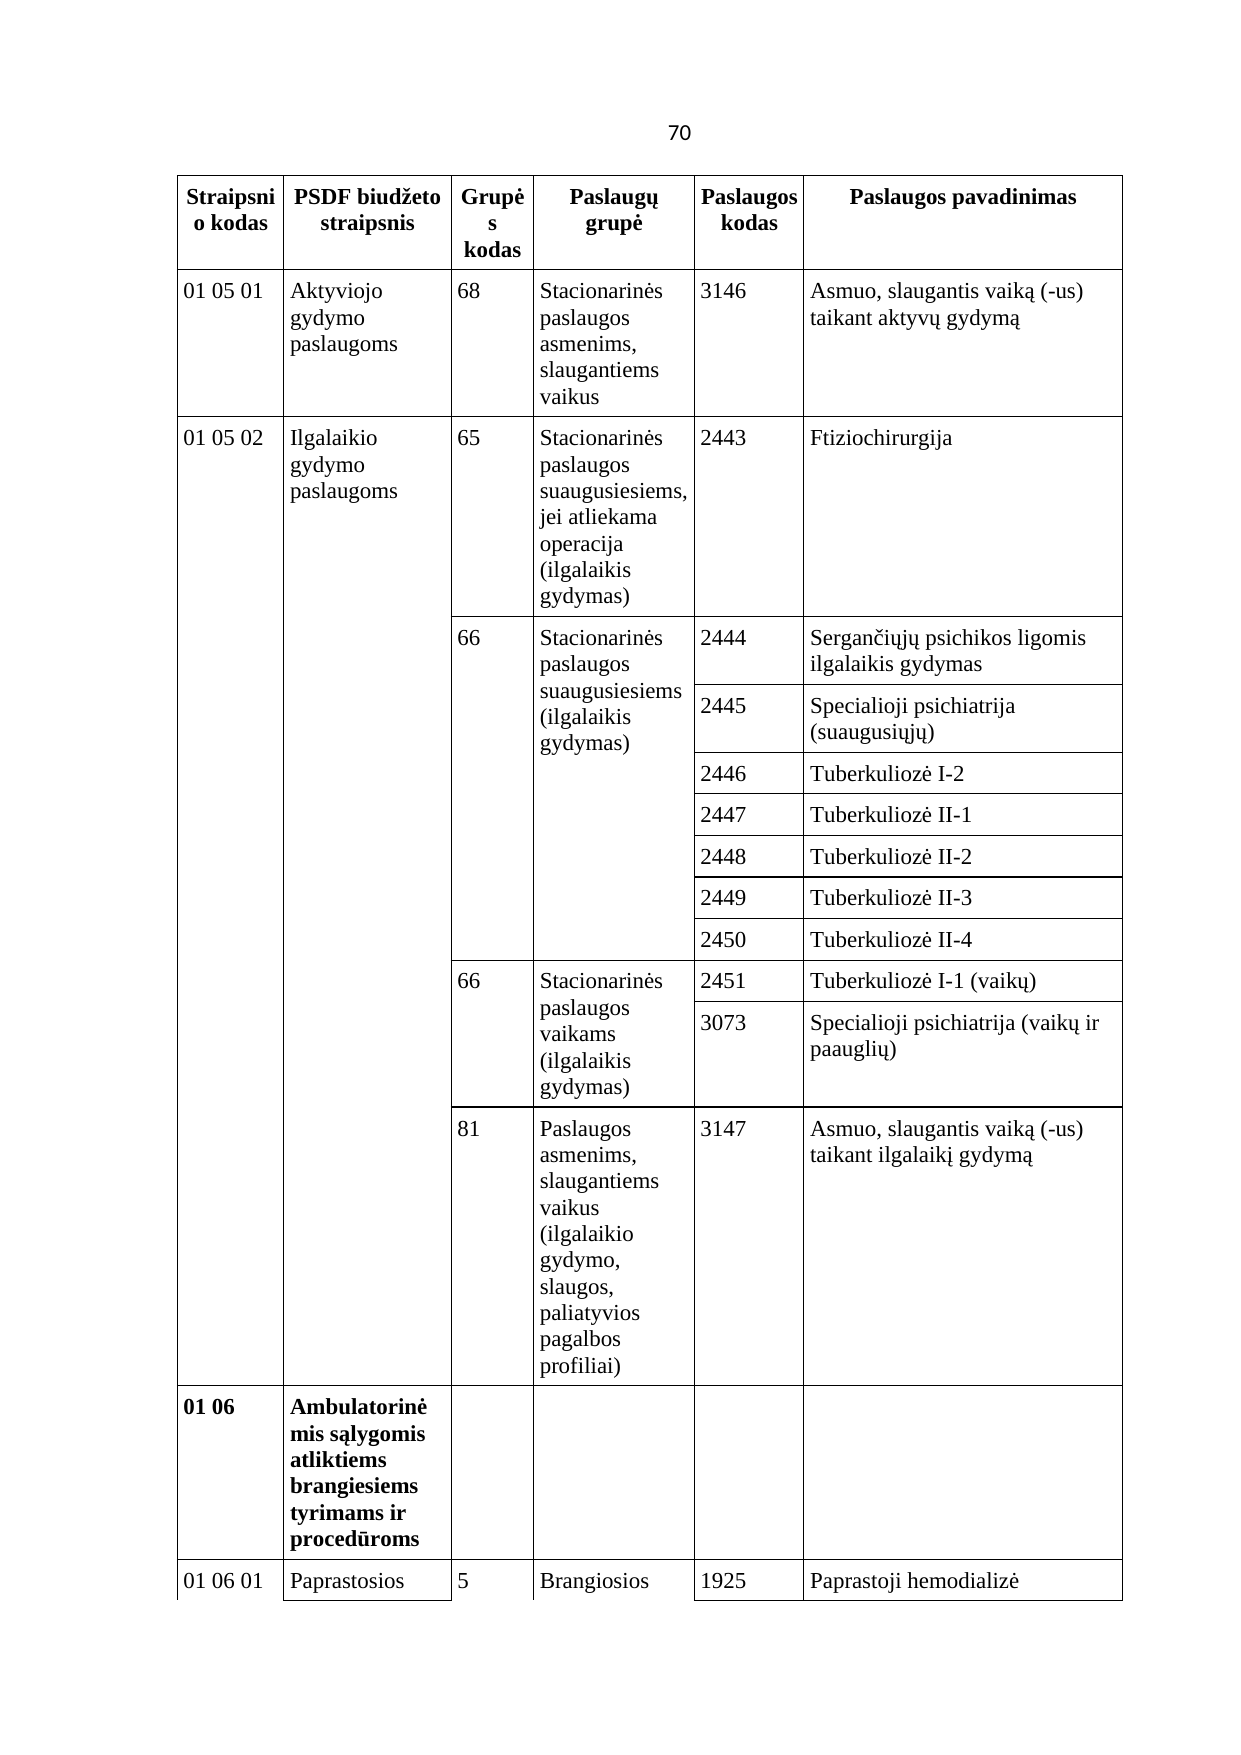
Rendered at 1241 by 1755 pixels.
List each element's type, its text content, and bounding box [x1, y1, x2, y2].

table_cell [284, 752, 451, 793]
table_header Grupės kodas [452, 176, 533, 269]
table_cell Specialioji psichiatrija (suaugusiųjų) [804, 685, 1122, 752]
table_cell [534, 918, 694, 959]
table_header Straipsnio kodas [178, 176, 283, 269]
table_cell 2443 [695, 417, 803, 616]
table_cell Stacionarinės paslaugos asmenims, slaugantiems vaikus [534, 270, 694, 416]
table_cell 2451 [695, 961, 803, 1001]
table_cell [534, 1386, 694, 1558]
table_cell Paslaugos asmenims, slaugantiems vaikus (ilgalaikio gydymo, slaugos, paliatyvios pagalbos profiliai) [534, 1108, 694, 1385]
table_cell [284, 835, 451, 876]
table_cell 2446 [695, 753, 803, 793]
table_cell [178, 918, 283, 959]
table_cell [178, 960, 283, 1001]
table_cell Ftiziochirurgija [804, 417, 1122, 616]
table_cell [284, 876, 451, 918]
table_cell 01 05 02 [178, 417, 283, 616]
table_cell Asmuo, slaugantis vaiką (-us) taikant ilgalaikį gydymą [804, 1108, 1122, 1385]
table_cell [534, 876, 694, 918]
table_cell Aktyviojo gydymo paslaugoms [284, 270, 451, 416]
table_cell [284, 960, 451, 1001]
table_cell 68 [452, 270, 533, 416]
table_cell [452, 1386, 533, 1558]
table_cell 01 06 [178, 1386, 283, 1558]
table_header PSDF biudžeto straipsnis [284, 176, 451, 269]
table_cell [452, 752, 533, 793]
table_cell Tuberkuliozė II-4 [804, 919, 1122, 959]
table_cell [178, 1001, 283, 1106]
table_cell 2450 [695, 919, 803, 959]
table_cell [178, 876, 283, 918]
table_cell Stacionarinės paslaugos suaugusiesiems (ilgalaikis gydymas) [534, 617, 694, 835]
table_cell 3147 [695, 1108, 803, 1385]
table_cell [178, 1106, 283, 1385]
table_cell 5 [452, 1560, 533, 1600]
table_header Paslaugos pavadinimas [804, 176, 1122, 269]
table_cell [534, 835, 694, 876]
table_cell 01 06 01 [178, 1560, 283, 1600]
table_cell [178, 752, 283, 793]
table_cell 66 [452, 617, 533, 684]
table_cell [452, 684, 533, 752]
table_cell Tuberkuliozė II-1 [804, 794, 1122, 835]
table_cell 1925 [695, 1560, 803, 1600]
table_cell [178, 793, 283, 835]
table_cell Brangiosios [534, 1560, 694, 1600]
table_cell [452, 793, 533, 835]
table_cell 2448 [695, 836, 803, 876]
table_cell [284, 1001, 451, 1106]
table_cell 01 05 01 [178, 270, 283, 416]
table_cell 81 [452, 1108, 533, 1385]
table_cell [284, 684, 451, 752]
table_cell [452, 918, 533, 959]
table_cell Tuberkuliozė I-1 (vaikų) [804, 961, 1122, 1001]
table_cell 3073 [695, 1002, 803, 1106]
table_cell 2444 [695, 617, 803, 684]
table_cell Tuberkuliozė II-3 [804, 878, 1122, 918]
table_cell 66 [452, 961, 533, 1001]
table_cell [178, 835, 283, 876]
table_cell [284, 1106, 451, 1385]
table_cell 65 [452, 417, 533, 616]
table_cell [284, 918, 451, 959]
table_cell Stacionarinės paslaugos suaugusiesiems, jei atliekama operacija (ilgalaikis gydymas) [534, 417, 694, 616]
table_cell [452, 835, 533, 876]
table_cell Tuberkuliozė I-2 [804, 753, 1122, 793]
table_cell [178, 684, 283, 752]
table_header Paslaugų grupė [534, 176, 694, 269]
table_cell Paprastoji hemodializė [804, 1560, 1122, 1600]
table_cell 3146 [695, 270, 803, 416]
table_cell Sergančiųjų psichikos ligomis ilgalaikis gydymas [804, 617, 1122, 684]
table_cell 2445 [695, 685, 803, 752]
table_cell 2447 [695, 794, 803, 835]
table_cell Paprastosios [284, 1560, 451, 1600]
table_cell [804, 1386, 1122, 1558]
table_cell [284, 793, 451, 835]
table_cell [695, 1386, 803, 1558]
table_cell Specialioji psichiatrija (vaikų ir paauglių) [804, 1002, 1122, 1106]
table_cell [284, 616, 451, 684]
table_header Paslaugos kodas [695, 176, 803, 269]
table_cell Ilgalaikio gydymo paslaugoms [284, 417, 451, 616]
table_cell [452, 876, 533, 918]
table_cell 2449 [695, 878, 803, 918]
table_cell Tuberkuliozė II-2 [804, 836, 1122, 876]
table_cell [178, 616, 283, 684]
table_cell Asmuo, slaugantis vaiką (-us) taikant aktyvų gydymą [804, 270, 1122, 416]
table_cell Ambulatorinėmis sąlygomis atliktiems brangiesiems tyrimams ir procedūroms [284, 1386, 451, 1558]
table_cell [452, 1001, 533, 1106]
table_cell Stacionarinės paslaugos vaikams (ilgalaikis gydymas) [534, 961, 694, 1106]
